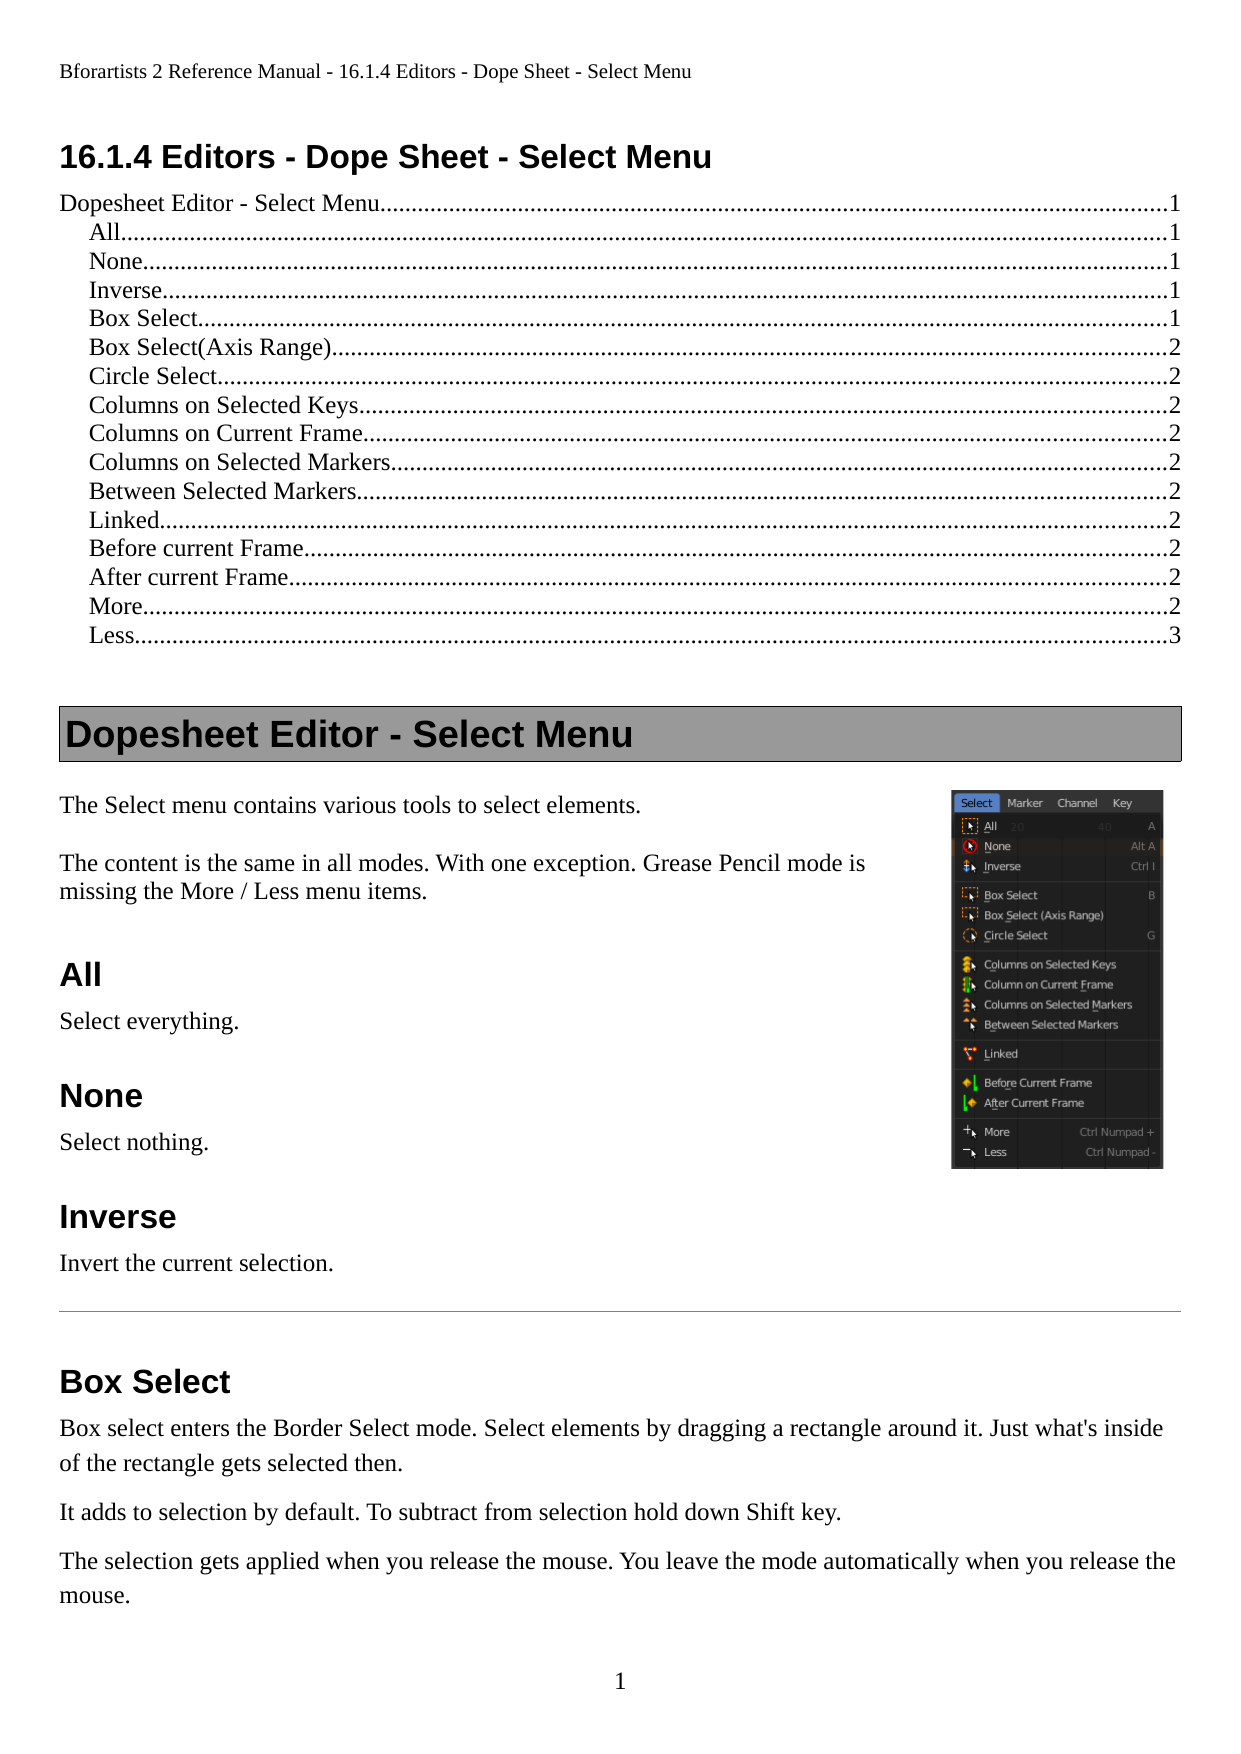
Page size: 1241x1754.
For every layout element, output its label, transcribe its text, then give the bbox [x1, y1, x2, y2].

text Columns on Current Frame 2 [88, 418, 1181, 447]
subtitle 16.1.4 Editors - Dope Sheet - Select Menu [59, 138, 1181, 176]
text It adds to selection by default. To subtract from selection hold down Shift key. [59, 1497, 1181, 1525]
text None 1 [88, 246, 1181, 275]
subtitle Inverse [59, 1197, 1181, 1235]
text After current Frame 2 [88, 562, 1181, 591]
text Less 3 [88, 620, 1181, 648]
text All 1 [88, 217, 1181, 246]
text The Select menu contains various tools to select elements. [59, 790, 951, 819]
subtitle Box Select [59, 1362, 1181, 1401]
text Inverse 1 [88, 275, 1181, 303]
subtitle [1164, 955, 1181, 993]
text The selection gets applied when you release the mouse. You leave the mode automatically when you release the mouse. [59, 1546, 1181, 1609]
text Before current Frame 2 [88, 533, 1181, 562]
subtitle [1164, 1076, 1181, 1114]
text Columns on Selected Keys 2 [88, 390, 1181, 418]
text Between Selected Markers 2 [88, 476, 1181, 505]
table_header Dopesheet Editor - Select Menu [60, 707, 1181, 761]
picture [951, 790, 1164, 1169]
text The content is the same in all modes. With one exception. Grease Pencil mode is missing the More / Less menu items. [59, 819, 951, 905]
text [1164, 1127, 1181, 1156]
subtitle All [59, 955, 951, 993]
text Box select enters the Border Select mode. Select elements by dragging a rectangle around it. Just what's inside of the rectangle gets selected then. [59, 1413, 1181, 1476]
text Linked 2 [88, 505, 1181, 533]
subtitle None [59, 1076, 951, 1114]
text Select everything. [59, 1006, 951, 1034]
text Select nothing. [59, 1127, 951, 1156]
text Box Select(Axis Range) 2 [88, 332, 1181, 361]
text Columns on Selected Markers 2 [88, 447, 1181, 476]
text More 2 [88, 591, 1181, 620]
text Box Select 1 [88, 303, 1181, 332]
text Circle Select 2 [88, 361, 1181, 390]
text Dopesheet Editor - Select Menu 1 [59, 188, 1181, 217]
text Invert the current selection. [59, 1248, 1181, 1277]
text [1164, 1006, 1181, 1034]
